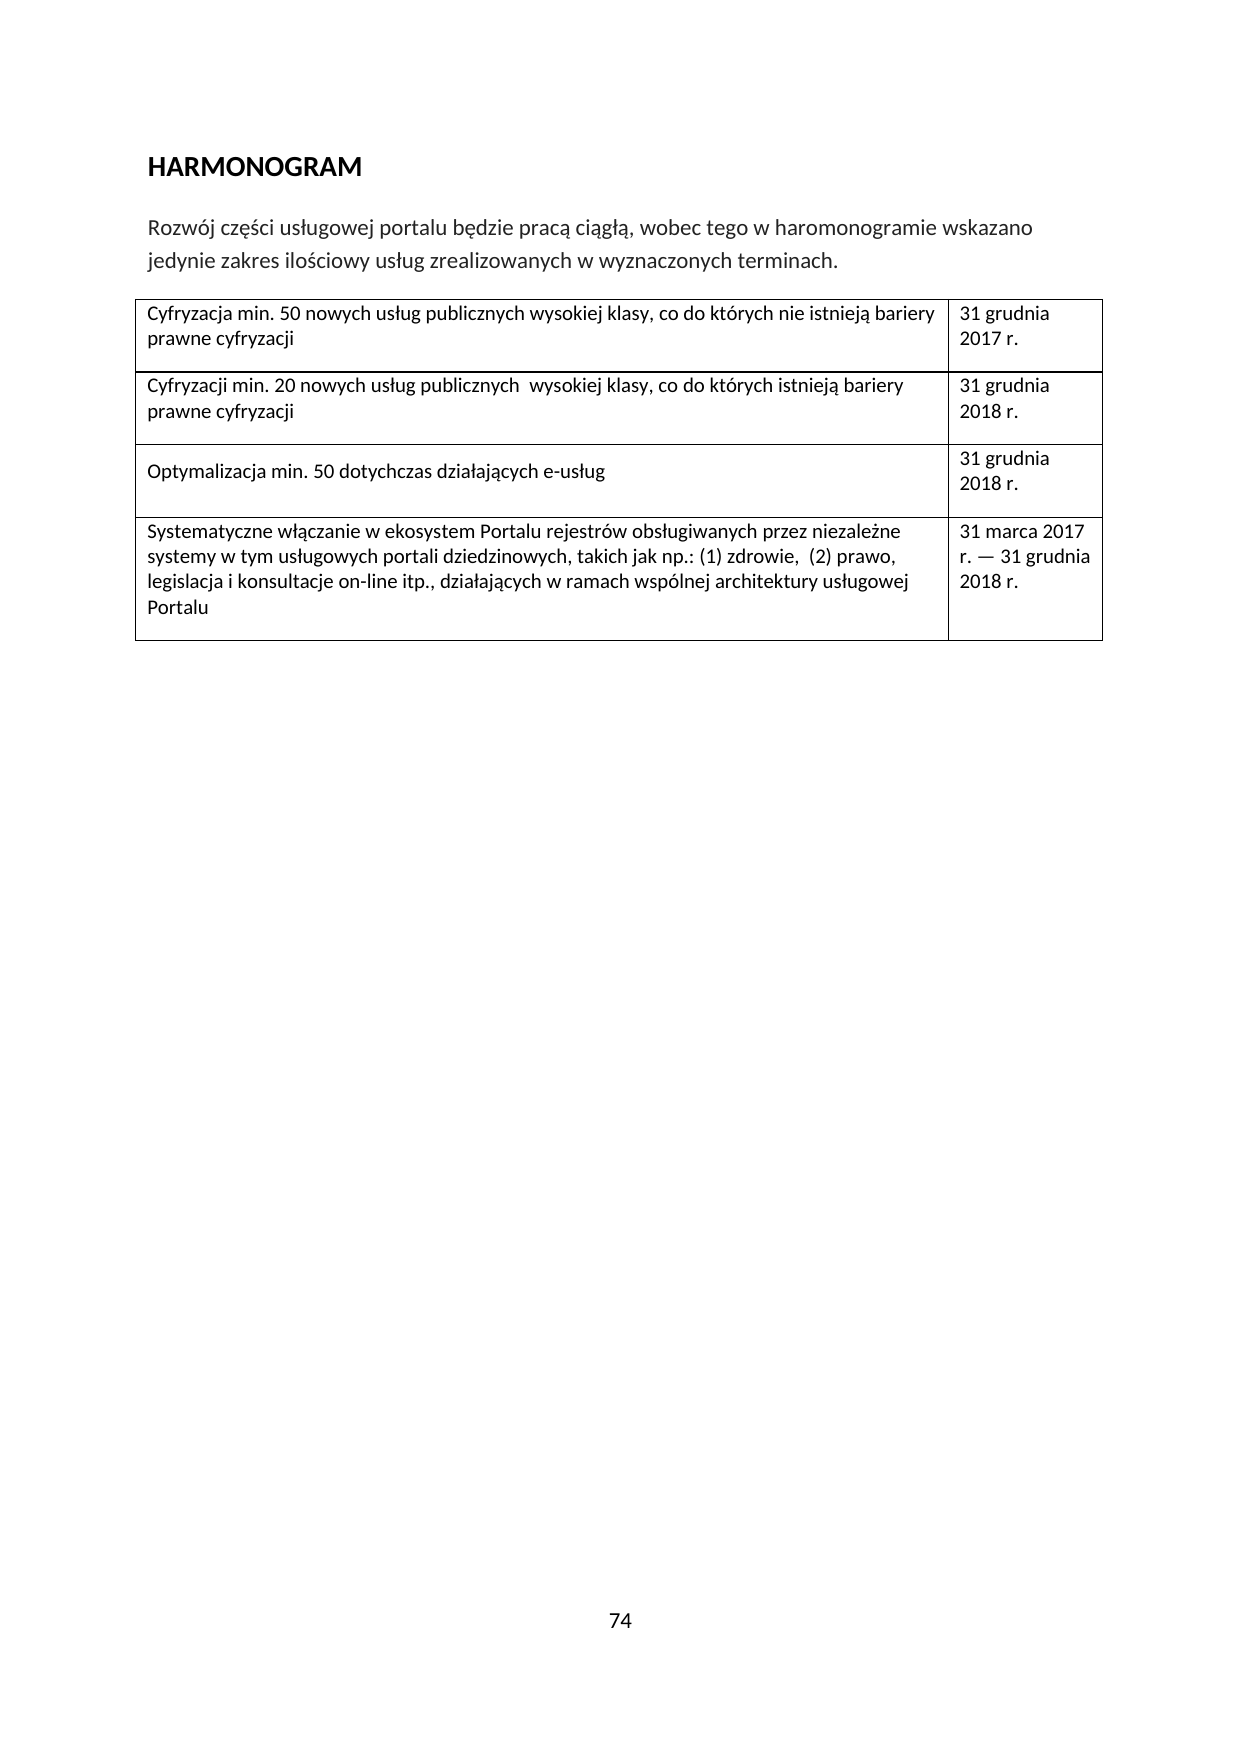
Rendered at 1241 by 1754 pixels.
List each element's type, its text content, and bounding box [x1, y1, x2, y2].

table_header 31 grudnia 2017 r. [949, 300, 1102, 371]
table_cell 31 grudnia 2018 r. [949, 445, 1102, 517]
table_cell 31 marca 2017 r. — 31 grudnia 2018 r. [949, 518, 1102, 640]
table_cell Systematyczne włączanie w ekosystem Portalu rejestrów obsługiwanych przez niezależne systemy w tym usługowych portali dziedzinowych, takich jak np.: (1) zdrowie, (2) prawo, legislacja i konsultacje on-line itp., działających w ramach wspólnej architektury usługowej Portalu [136, 518, 948, 640]
text Rozwój części usługowej portalu będzie pracą ciągłą, wobec tego w haromonogramie wskazano jedynie zakres ilościowy usług zrealizowanych w wyznaczonych terminach. [148, 213, 1093, 274]
table_cell Optymalizacja min. 50 dotychczas działających e-usług [136, 445, 948, 517]
text HARMONOGRAM [148, 148, 1093, 183]
table_cell 31 grudnia 2018 r. [949, 373, 1102, 444]
table_cell Cyfryzacji min. 20 nowych usług publicznych wysokiej klasy, co do których istnieją bariery prawne cyfryzacji [136, 373, 948, 444]
table_header Cyfryzacja min. 50 nowych usług publicznych wysokiej klasy, co do których nie istnieją bariery prawne cyfryzacji [136, 300, 948, 371]
